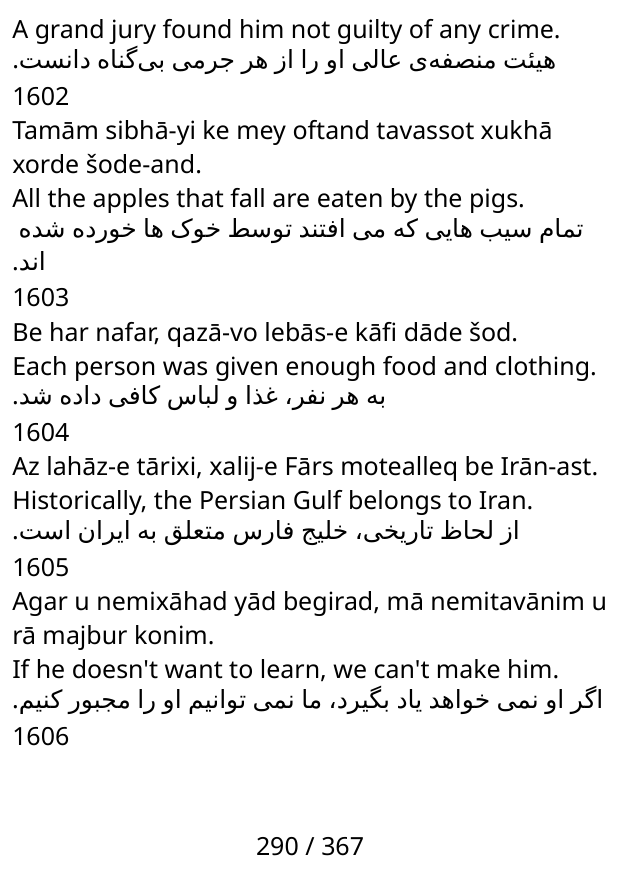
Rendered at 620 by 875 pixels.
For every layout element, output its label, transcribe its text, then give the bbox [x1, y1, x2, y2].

text هیئت منصفه‌ی عالی او را از هر جرمی بی‌گناه دانست. [12, 46, 607, 79]
text Tamām sib‌hā-yi ke mey oftand tavassot xuk‌hā xorde šode-and. [12, 113, 607, 181]
text Historically, the Persian Gulf belongs to Iran. [12, 483, 607, 517]
text All the apples that fall are eaten by the pigs. [12, 181, 607, 215]
text If he doesn't want to learn, we can't make him. [12, 652, 607, 686]
text از لحاظ تاریخی، خلیج فارس متعلق به ایران است. [12, 517, 607, 550]
text 1606 [12, 718, 607, 753]
text تمام سیب هایی که می افتند توسط خوک ها خورده شده اند. [12, 215, 607, 280]
text 1602 [12, 79, 607, 113]
text 1604 [12, 415, 607, 449]
text Agar u nemi‌xāhad yād begirad, mā nemi‌tavānim u rā majbur konim. [12, 584, 607, 652]
text Each person was given enough food and clothing. [12, 348, 607, 382]
text 1603 [12, 280, 607, 314]
text 1605 [12, 550, 607, 584]
text اگر او نمی خواهد یاد بگیرد، ما نمی توانیم او را مجبور کنیم. [12, 686, 607, 718]
text Be har nafar, qazā-vo lebās-e kāfi dāde šod. [12, 314, 607, 348]
text A grand jury found him not guilty of any crime. [12, 12, 607, 46]
text Az lahāz-e tārixi, xalij-e Fārs motealleq be Irān-ast. [12, 449, 607, 483]
text به هر نفر، غذا و لباس کافی داده شد. [12, 382, 607, 415]
